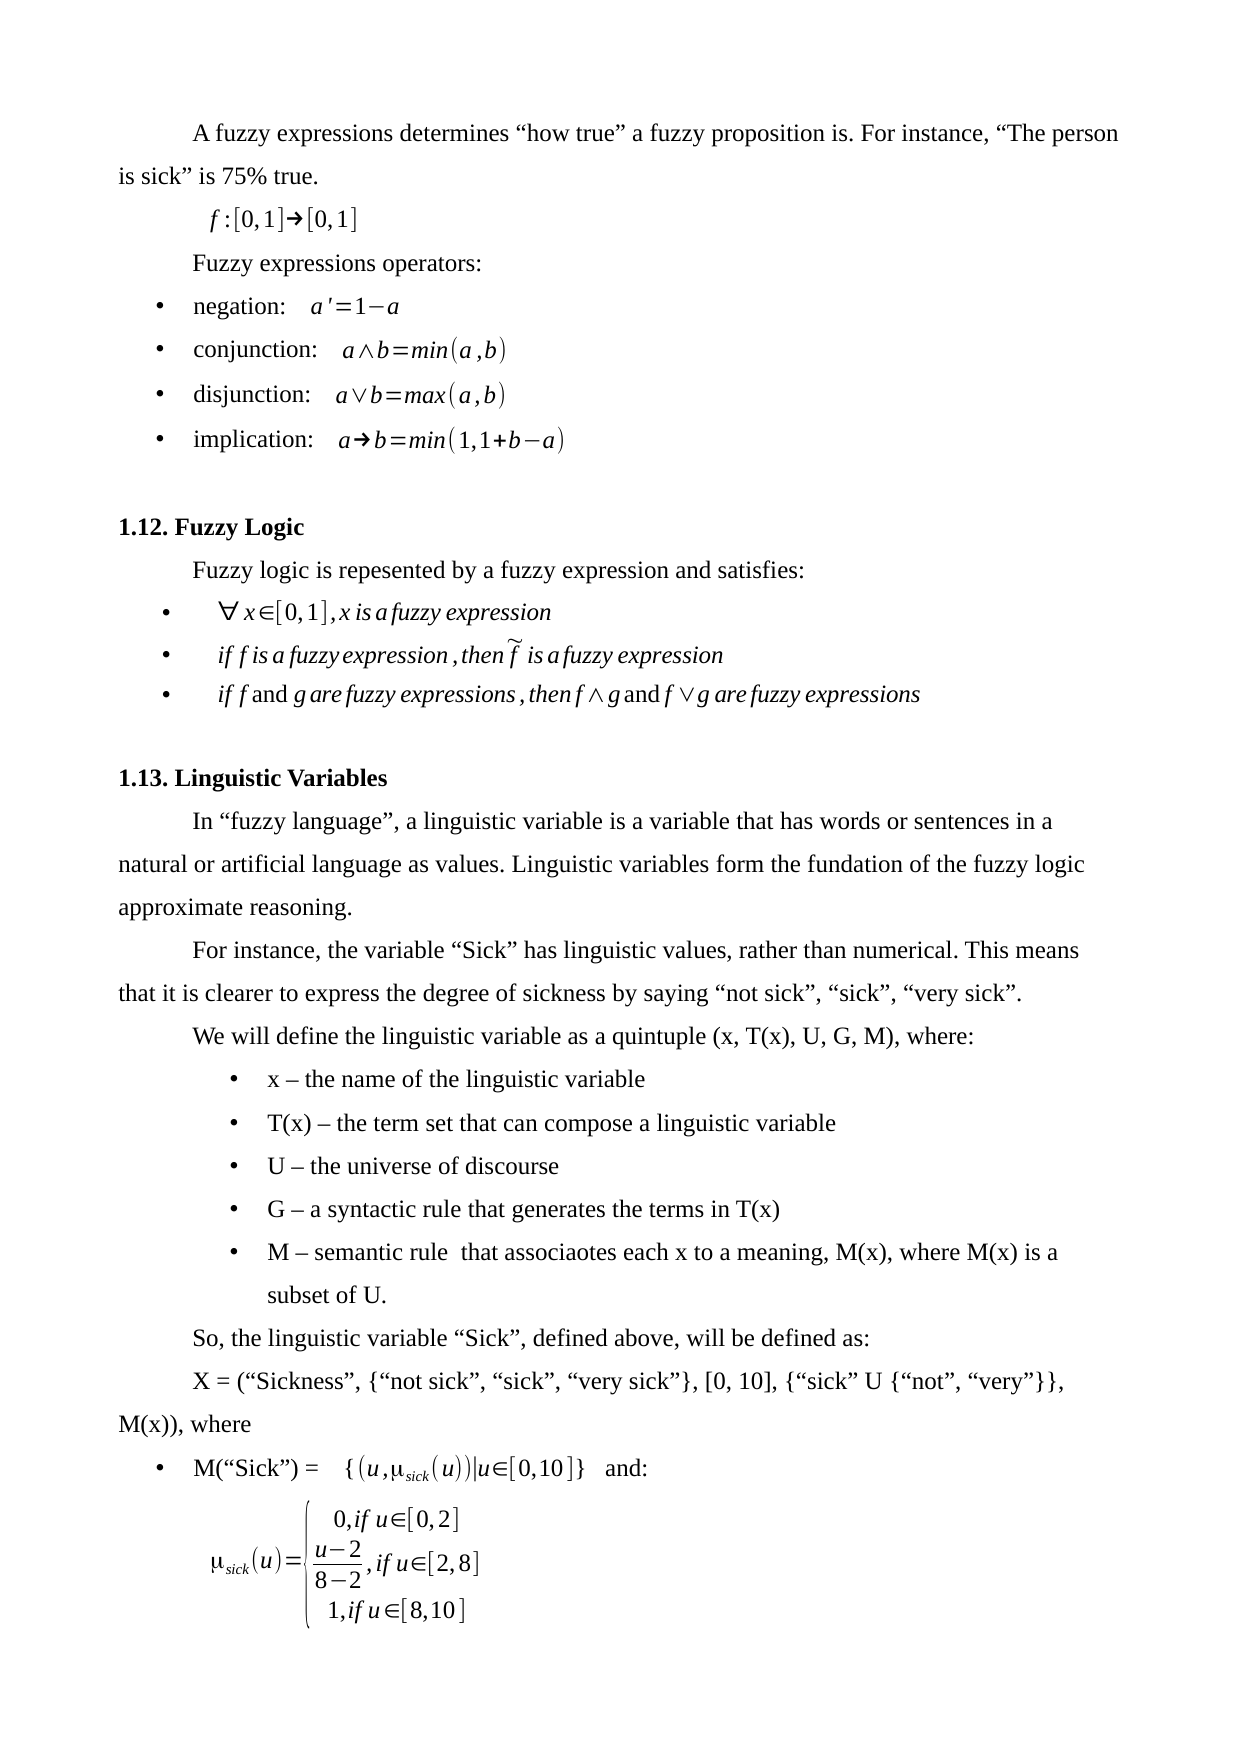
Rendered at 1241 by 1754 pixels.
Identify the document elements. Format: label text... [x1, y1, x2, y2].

list implication: [156, 424, 1122, 454]
text We will define the linguistic variable as a quintuple (x, T(x), U, G, M), where: [118, 1021, 1122, 1050]
text For instance, the variable “Sick” has linguistic values, rather than numerical. This means that it is clearer to express the degree of sickness by saying “not sick”, “sick”, “very sick”. [118, 935, 1122, 1007]
list U – the universe of discourse [229, 1151, 1122, 1179]
text Fuzzy logic is repesented by a fuzzy expression and satisfies: [118, 555, 1122, 584]
text So, the linguistic variable “Sick”, defined above, will be defined as: [118, 1323, 1122, 1352]
text Fuzzy expressions operators: [118, 248, 1122, 277]
list disjunction: [156, 379, 1122, 410]
text 1.12. Fuzzy Logic [118, 512, 1122, 541]
list negation: [156, 291, 1122, 320]
text In “fuzzy language”, a linguistic variable is a variable that has words or sentences in a natural or artificial language as values. Linguistic variables form the fundation of the fuzzy logic approximate reasoning. [118, 806, 1122, 921]
text A fuzzy expressions determines “how true” a fuzzy proposition is. For instance, “The person is sick” is 75% true. [118, 118, 1122, 190]
list conjunction: [156, 334, 1122, 365]
list x – the name of the linguistic variable [229, 1064, 1122, 1093]
list M – semantic rule that associaotes each x to a meaning, M(x), where M(x) is a subset of U. [229, 1237, 1122, 1309]
text 1.13. Linguistic Variables [118, 763, 1122, 791]
list T(x) – the term set that can compose a linguistic variable [229, 1108, 1122, 1136]
list M(“Sick”) = and: [156, 1453, 1122, 1485]
list G – a syntactic rule that generates the terms in T(x) [229, 1194, 1122, 1223]
text X = (“Sickness”, {“not sick”, “sick”, “very sick”}, [0, 10], {“sick” U {“not”, “very”}}, M(x)), where [118, 1366, 1122, 1438]
